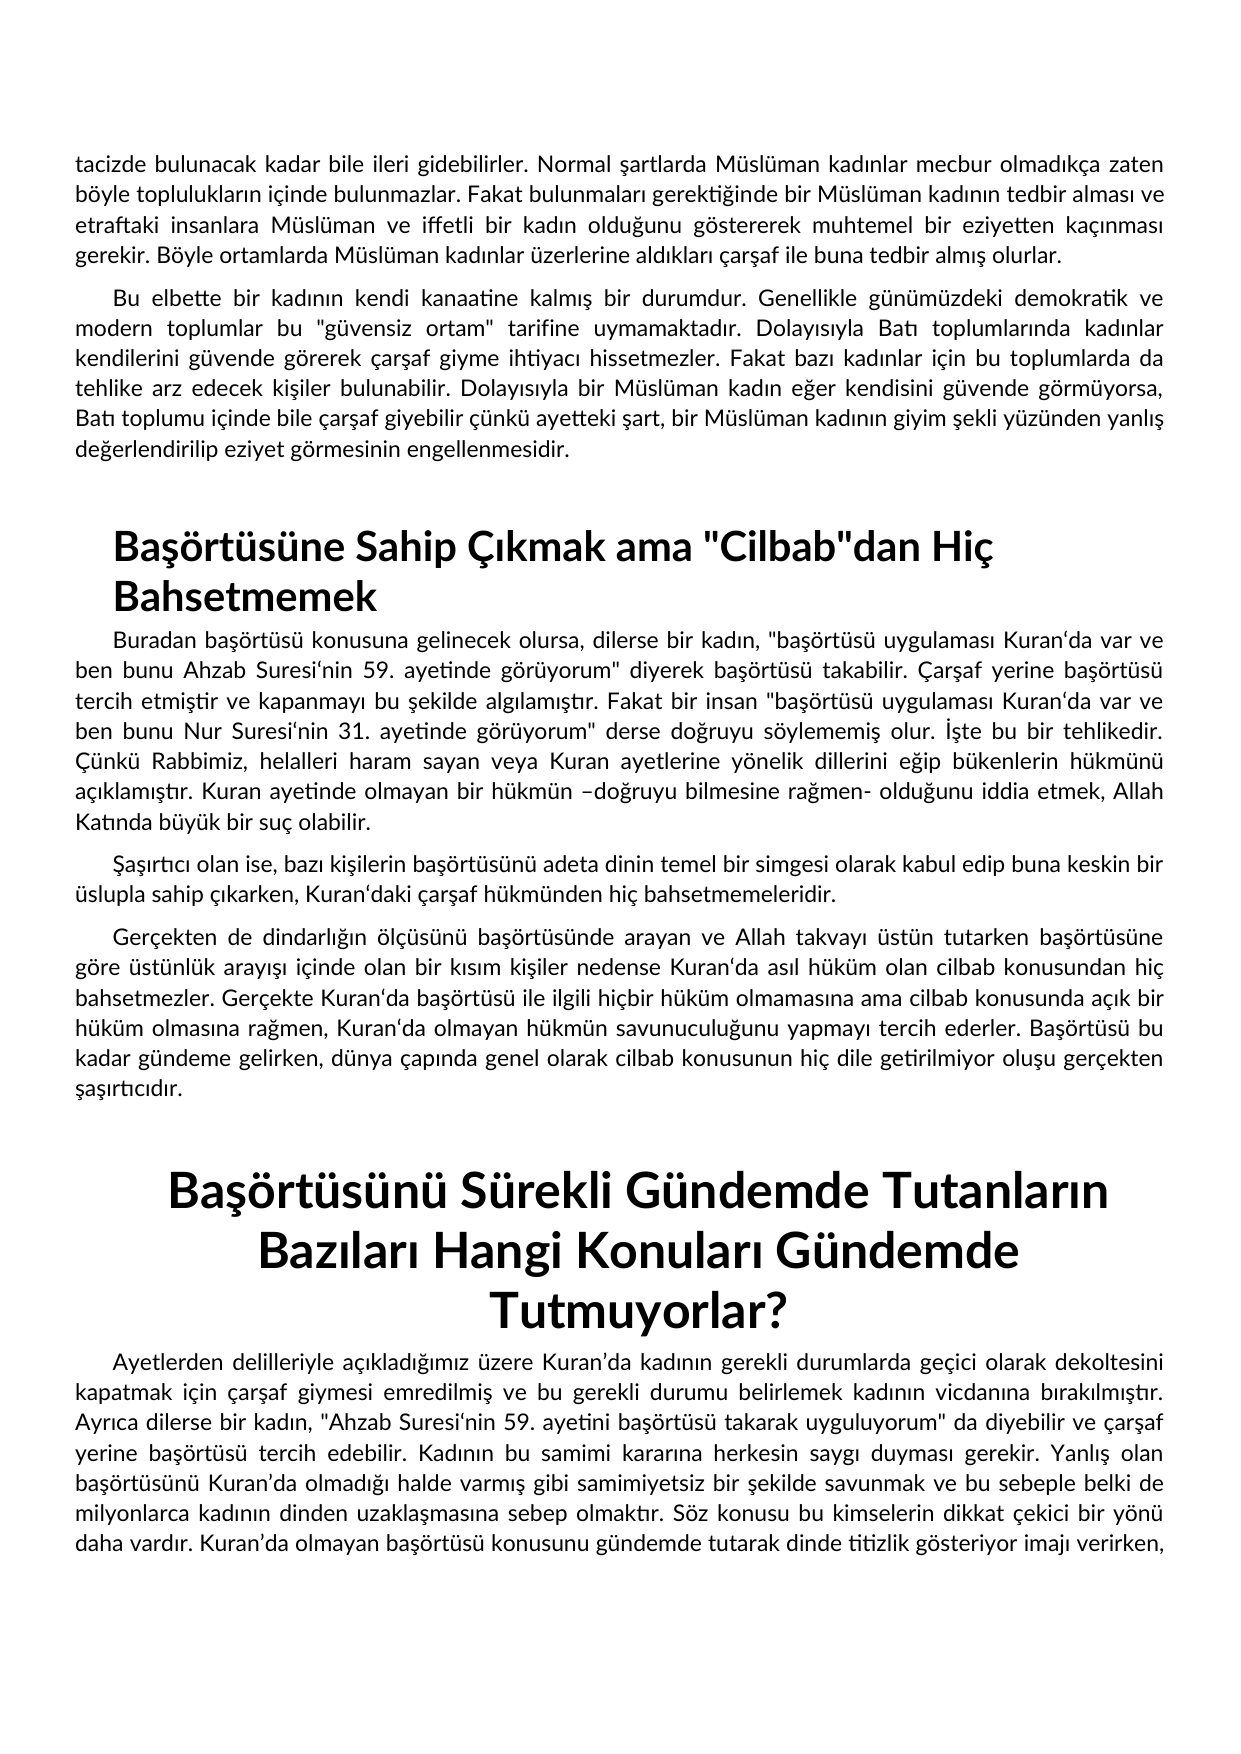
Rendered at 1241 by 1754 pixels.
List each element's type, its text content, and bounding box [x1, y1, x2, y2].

text Gerçekten de dindarlığın ölçüsünü başörtüsünde arayan ve Allah takvayı üstün tutarken başörtüsüne göre üstünlük arayışı içinde olan bir kısım kişiler nedense Kuran‘da asıl hüküm olan cilbab konusundan hiç bahsetmezler. Gerçekte Kuran‘da başörtüsü ile ilgili hiçbir hüküm olmamasına ama cilbab konusunda açık bir hüküm olmasına rağmen, Kuran‘da olmayan hükmün savunuculuğunu yapmayı tercih ederler. Başörtüsü bu kadar gündeme gelirken, dünya çapında genel olarak cilbab konusunun hiç dile getirilmiyor oluşu gerçekten şaşırtıcıdır. [75, 923, 1165, 1101]
text Ayetlerden delilleriyle açıkladığımız üzere Kuran’da kadının gerekli durumlarda geçici olarak dekoltesini kapatmak için çarşaf giymesi emredilmiş ve bu gerekli durumu belirlemek kadının vicdanına bırakılmıştır. Ayrıca dilerse bir kadın, "Ahzab Suresi‘nin 59. ayetini başörtüsü takarak uyguluyorum" da diyebilir ve çarşaf yerine başörtüsü tercih edebilir. Kadının bu samimi kararına herkesin saygı duyması gerekir. Yanlış olan başörtüsünü Kuran’da olmadığı halde varmış gibi samimiyetsiz bir şekilde savunmak ve bu sebeple belki de milyonlarca kadının dinden uzaklaşmasına sebep olmaktır. Söz konusu bu kimselerin dikkat çekici bir yönü daha vardır. Kuran’da olmayan başörtüsü konusunu gündemde tutarak dinde titizlik gösteriyor imajı verirken, [75, 1348, 1165, 1556]
text Bu elbette bir kadının kendi kanaatine kalmış bir durumdur. Genellikle günümüzdeki demokratik ve modern toplumlar bu "güvensiz ortam" tarifine uymamaktadır. Dolayısıyla Batı toplumlarında kadınlar kendilerini güvende görerek çarşaf giyme ihtiyacı hissetmezler. Fakat bazı kadınlar için bu toplumlarda da tehlike arz edecek kişiler bulunabilir. Dolayısıyla bir Müslüman kadın eğer kendisini güvende görmüyorsa, Batı toplumu içinde bile çarşaf giyebilir çünkü ayetteki şart, bir Müslüman kadının giyim şekli yüzünden yanlış değerlendirilip eziyet görmesinin engellenmesidir. [75, 283, 1165, 462]
text Buradan başörtüsü konusuna gelinecek olursa, dilerse bir kadın, "başörtüsü uygulaması Kuran‘da var ve ben bunu Ahzab Suresi‘nin 59. ayetinde görüyorum" diyerek başörtüsü takabilir. Çarşaf yerine başörtüsü tercih etmiştir ve kapanmayı bu şekilde algılamıştır. Fakat bir insan "başörtüsü uygulaması Kuran‘da var ve ben bunu Nur Suresi‘nin 31. ayetinde görüyorum" derse doğruyu söylememiş olur. İşte bu bir tehlikedir. Çünkü Rabbimiz, helalleri haram sayan veya Kuran ayetlerine yönelik dillerini eğip bükenlerin hükmünü açıklamıştır. Kuran ayetinde olmayan bir hükmün –doğruyu bilmesine rağmen- olduğunu iddia etmek, Allah Katında büyük bir suç olabilir. [75, 626, 1165, 835]
subtitle Başörtüsünü Sürekli Gündemde Tutanların Bazıları Hangi Konuları Gündemde Tutmuyorlar? [112, 1159, 1165, 1339]
text tacizde bulunacak kadar bile ileri gidebilirler. Normal şartlarda Müslüman kadınlar mecbur olmadıkça zaten böyle toplulukların içinde bulunmazlar. Fakat bulunmaları gerektiğinde bir Müslüman kadının tedbir alması ve etraftaki insanlara Müslüman ve iffetli bir kadın olduğunu göstererek muhtemel bir eziyetten kaçınması gerekir. Böyle ortamlarda Müslüman kadınlar üzerlerine aldıkları çarşaf ile buna tedbir almış olurlar. [75, 150, 1165, 268]
subtitle Başörtüsüne Sahip Çıkmak ama "Cilbab"dan Hiç Bahsetmemek [112, 520, 1165, 620]
text Şaşırtıcı olan ise, bazı kişilerin başörtüsünü adeta dinin temel bir simgesi olarak kabul edip buna keskin bir üslupla sahip çıkarken, Kuran‘daki çarşaf hükmünden hiç bahsetmemeleridir. [75, 850, 1165, 908]
